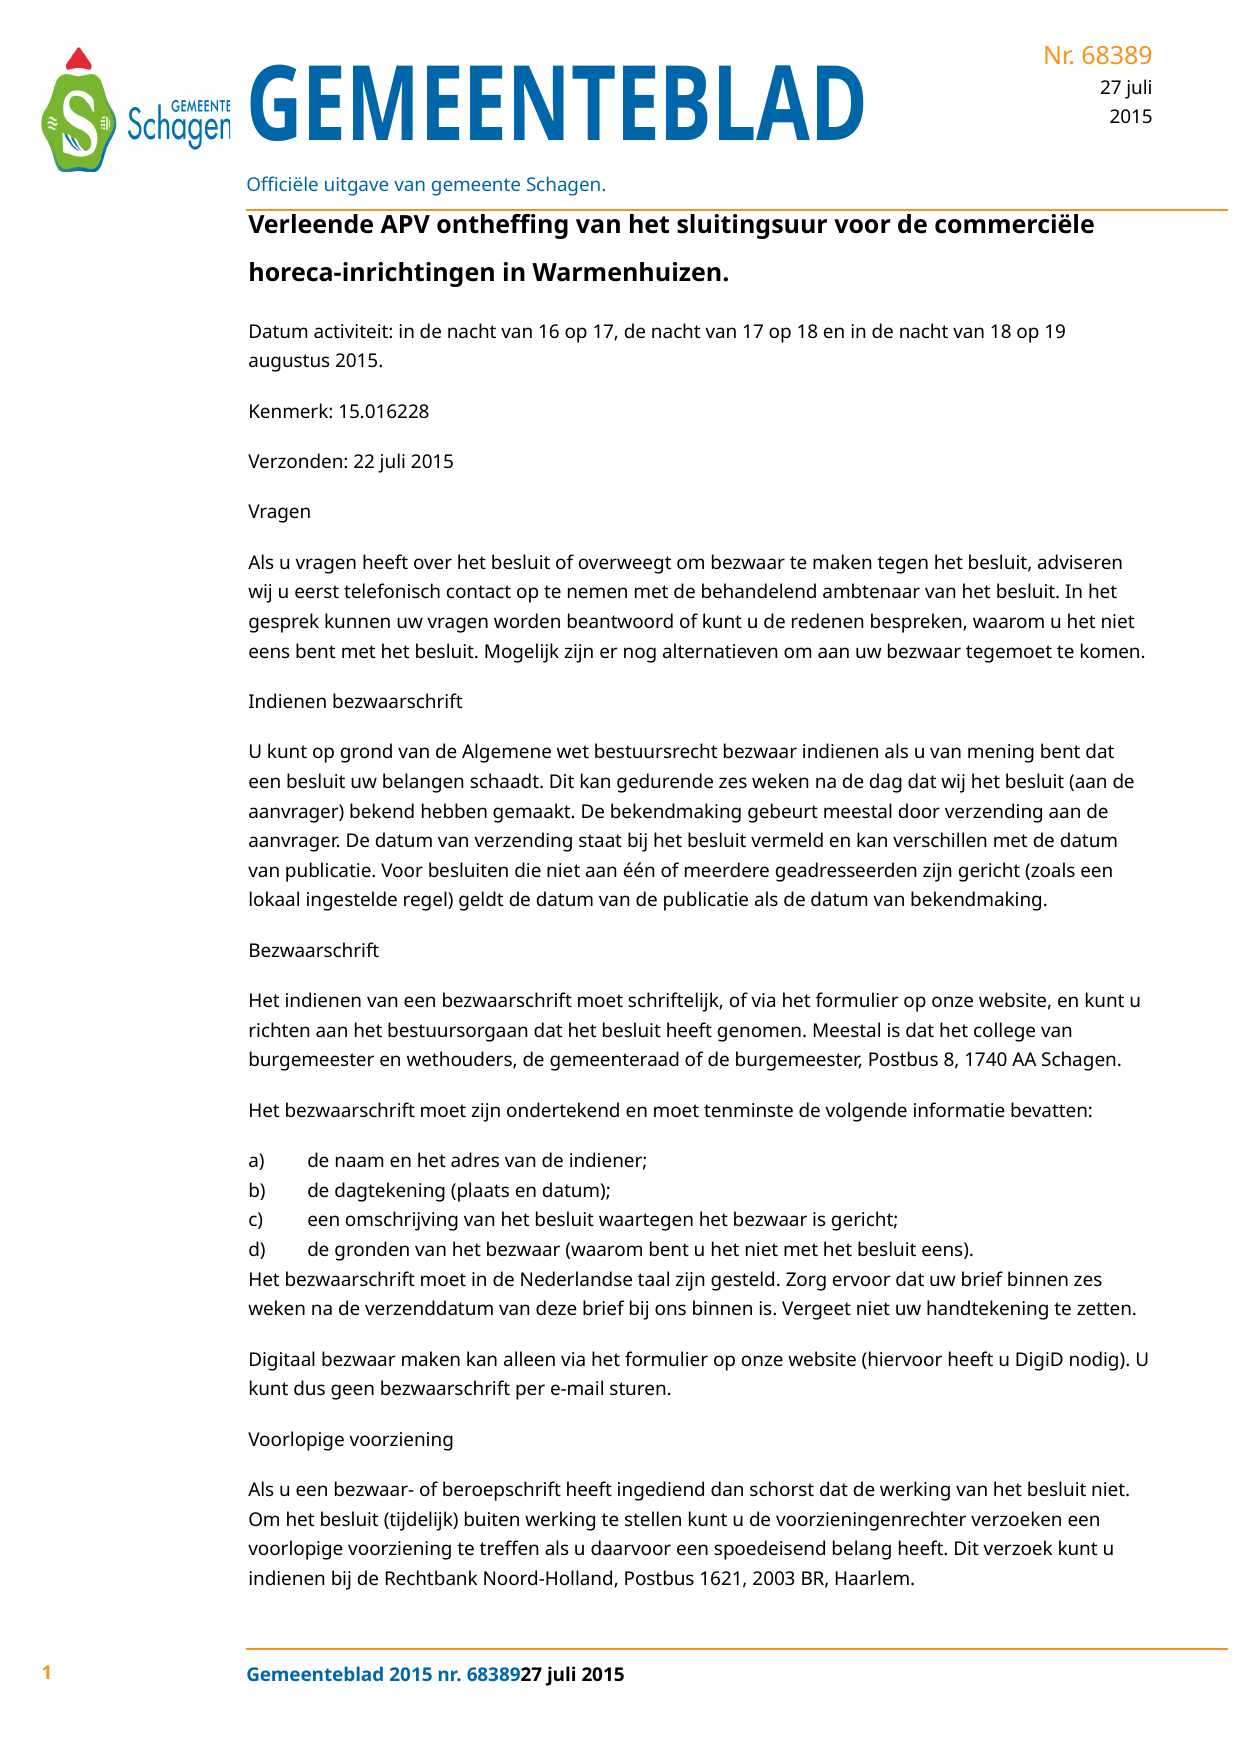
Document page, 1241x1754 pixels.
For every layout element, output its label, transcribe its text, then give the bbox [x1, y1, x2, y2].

text U kunt op grond van de Algemene wet bestuursrecht bezwaar indienen als u van mening bent dat een besluit uw belangen schaadt. Dit kan gedurende zes weken na de dag dat wij het besluit (aan de aanvrager) bekend hebben gemaakt. De bekendmaking gebeurt meestal door verzending aan de aanvrager. De datum van verzending staat bij het besluit vermeld en kan verschillen met de datum van publicatie. Voor besluiten die niet aan één of meerdere geadresseerden zijn gericht (zoals een lokaal ingestelde regel) geldt de datum van de publicatie als de datum van bekendmaking. [248, 739, 1152, 912]
text Indienen bezwaarschrift [248, 688, 1152, 714]
list de naam en het adres van de indiener; [248, 1147, 1152, 1173]
text Bezwaarschrift [248, 937, 1152, 963]
text Als u vragen heeft over het besluit of overweegt om bezwaar te maken tegen het besluit, adviseren wij u eerst telefonisch contact op te nemen met de behandelend ambtenaar van het besluit. In het gesprek kunnen uw vragen worden beantwoord of kunt u de redenen bespreken, waarom u het niet eens bent met het besluit. Mogelijk zijn er nog alternatieven om aan uw bezwaar tegemoet te komen. [248, 549, 1152, 664]
text Als u een bezwaar- of beroepschrift heeft ingediend dan schorst dat de werking van het besluit niet. Om het besluit (tijdelijk) buiten werking te stellen kunt u de voorzieningenrechter verzoeken een voorlopige voorziening te treffen als u daarvoor een spoedeisend belang heeft. Dit verzoek kunt u indienen bij de Rechtbank Noord-Holland, Postbus 1621, 2003 BR, Haarlem. [248, 1476, 1152, 1591]
text Het indienen van een bezwaarschrift moet schriftelijk, of via het formulier op onze website, en kunt u richten aan het bestuursorgaan dat het besluit heeft genomen. Meestal is dat het college van burgemeester en wethouders, de gemeenteraad of de burgemeester, Postbus 8, 1740 AA Schagen. [248, 987, 1152, 1072]
picture [41, 47, 231, 172]
list de dagtekening (plaats en datum); [248, 1177, 1152, 1203]
text Datum activiteit: in de nacht van 16 op 17, de nacht van 17 op 18 en in de nacht van 18 op 19 augustus 2015. [248, 318, 1152, 373]
text Voorlopige voorziening [248, 1426, 1152, 1452]
text Het bezwaarschrift moet in de Nederlandse taal zijn gesteld. Zorg ervoor dat uw brief binnen zes weken na de verzenddatum van deze brief bij ons binnen is. Vergeet niet uw handtekening te zetten. [248, 1266, 1152, 1321]
text Verleende APV ontheffing van het sluitingsuur voor de commerciële horeca-inrichtingen in Warmenhuizen. [248, 211, 1152, 288]
list de gronden van het bezwaar (waarom bent u het niet met het besluit eens). [248, 1236, 1152, 1262]
text Verzonden: 22 juli 2015 [248, 448, 1152, 474]
text Vragen [248, 499, 1152, 524]
text Digitaal bezwaar maken kan alleen via het formulier op onze website (hiervoor heeft u DigiD nodig). U kunt dus geen bezwaarschrift per e-mail sturen. [248, 1346, 1152, 1401]
text Het bezwaarschrift moet zijn ondertekend en moet tenminste de volgende informatie bevatten: [248, 1097, 1152, 1123]
text Kenmerk: 15.016228 [248, 398, 1152, 424]
list een omschrijving van het besluit waartegen het bezwaar is gericht; [248, 1207, 1152, 1232]
